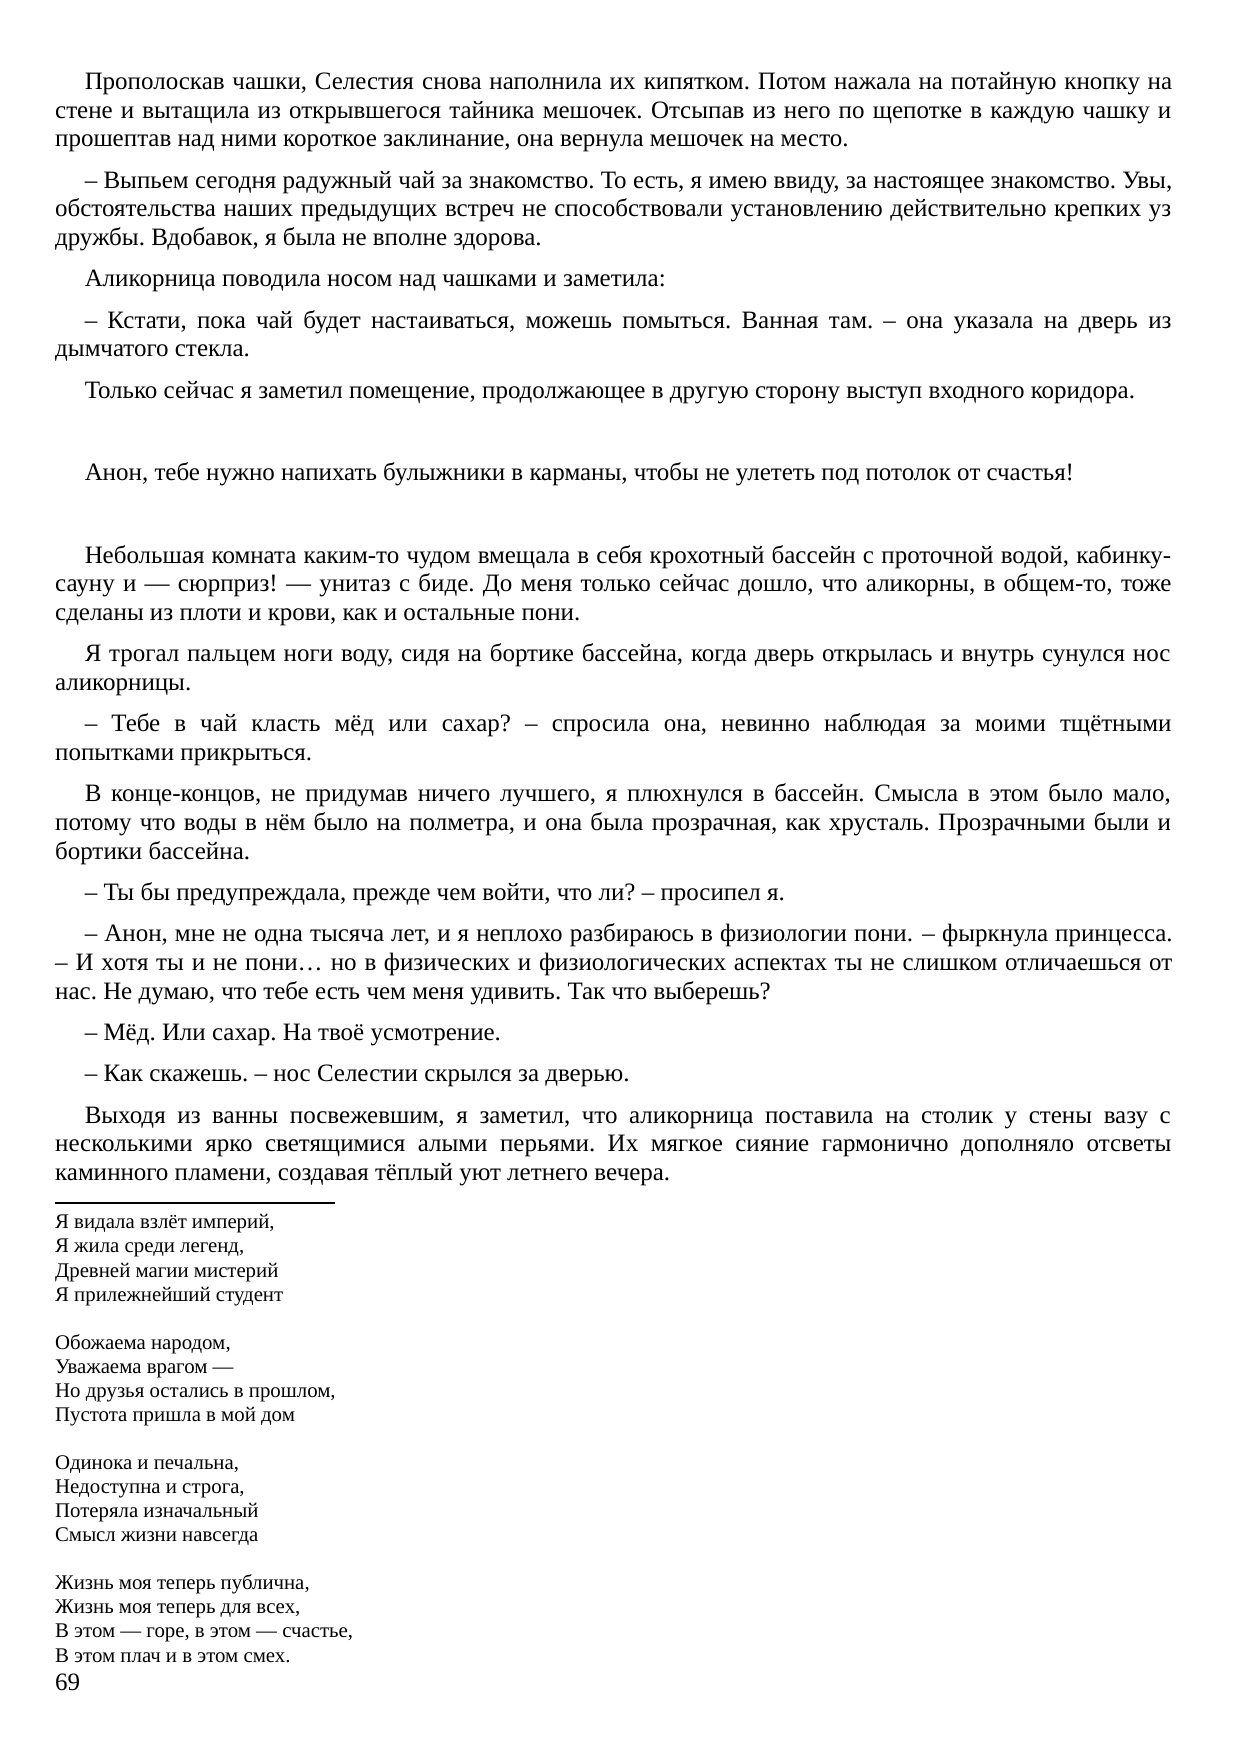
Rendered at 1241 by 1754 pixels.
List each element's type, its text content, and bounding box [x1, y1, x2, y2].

text Прополоскав чашки, Селестия снова наполнила их кипятком. Потом нажала на потайную кнопку на стене и вытащила из открывшегося тайника мешочек. Отсыпав из него по щепотке в каждую чашку и прошептав над ними короткое заклинание, она вернула мешочек на место. [55, 66, 1173, 152]
text Только сейчас я заметил помещение, продолжающее в другую сторону выступ входного коридора. [55, 375, 1173, 403]
text В этом плач и в этом смех. [55, 1642, 1173, 1667]
text Я видала взлёт империй, [55, 1209, 1173, 1233]
text – Как скажешь. – нос Селестии скрылся за дверью. [55, 1058, 1173, 1087]
text Недоступна и строга, [55, 1474, 1173, 1498]
text Я прилежнейший студент [55, 1282, 1173, 1306]
text Потеряла изначальный [55, 1498, 1173, 1522]
text Небольшая комната каким-то чудом вмещала в себя крохотный бассейн с проточной водой, кабинку-сауну и — сюрприз! — унитаз с биде. До меня только сейчас дошло, что аликорны, в общем-то, тоже сделаны из плоти и крови, как и остальные пони. [55, 540, 1173, 626]
text Смысл жизни навсегда [55, 1522, 1173, 1546]
text Обожаема народом, [55, 1330, 1173, 1354]
text Пустота пришла в мой дом [55, 1402, 1173, 1426]
text Но друзья остались в прошлом, [55, 1378, 1173, 1402]
text Анон, тебе нужно напихать булыжники в карманы, чтобы не улететь под потолок от счастья! [55, 457, 1173, 486]
text Одинока и печальна, [55, 1450, 1173, 1474]
text – Кстати, пока чай будет настаиваться, можешь помыться. Ванная там. – она указала на дверь из дымчатого стекла. [55, 305, 1173, 362]
text – Ты бы предупреждала, прежде чем войти, что ли? – просипел я. [55, 877, 1173, 906]
text Я трогал пальцем ноги воду, сидя на бортике бассейна, когда дверь открылась и внутрь сунулся нос аликорницы. [55, 638, 1173, 696]
text Уважаема врагом — [55, 1354, 1173, 1378]
text В этом — горе, в этом — счастье, [55, 1618, 1173, 1642]
text Выходя из ванны посвежевшим, я заметил, что аликорница поставила на столик у стены вазу с несколькими ярко светящимися алыми перьями. Их мягкое сияние гармонично дополняло отсветы каминного пламени, создавая тёплый уют летнего вечера. [55, 1100, 1173, 1186]
text Жизнь моя теперь публична, [55, 1570, 1173, 1594]
text – Тебе в чай класть мёд или сахар? – спросила она, невинно наблюдая за моими тщётными попытками прикрыться. [55, 708, 1173, 766]
text – Выпьем сегодня радужный чай за знакомство. То есть, я имею ввиду, за настоящее знакомство. Увы, обстоятельства наших предыдущих встреч не способствовали установлению действительно крепких уз дружбы. Вдобавок, я была не вполне здорова. [55, 165, 1173, 251]
text – Анон, мне не одна тысяча лет, и я неплохо разбираюсь в физиологии пони. – фыркнула принцесса. – И хотя ты и не пони… но в физических и физиологических аспектах ты не слишком отличаешься от нас. Не думаю, что тебе есть чем меня удивить. Так что выберешь? [55, 918, 1173, 1005]
text Аликорница поводила носом над чашками и заметила: [55, 263, 1173, 292]
text – Мёд. Или сахар. На твоё усмотрение. [55, 1017, 1173, 1046]
text В конце-концов, не придумав ничего лучшего, я плюхнулся в бассейн. Смысла в этом было мало, потому что воды в нём было на полметра, и она была прозрачная, как хрусталь. Прозрачными были и бортики бассейна. [55, 778, 1173, 865]
text Я жила среди легенд, [55, 1233, 1173, 1257]
text Древней магии мистерий [55, 1257, 1173, 1282]
text Жизнь моя теперь для всех, [55, 1594, 1173, 1618]
